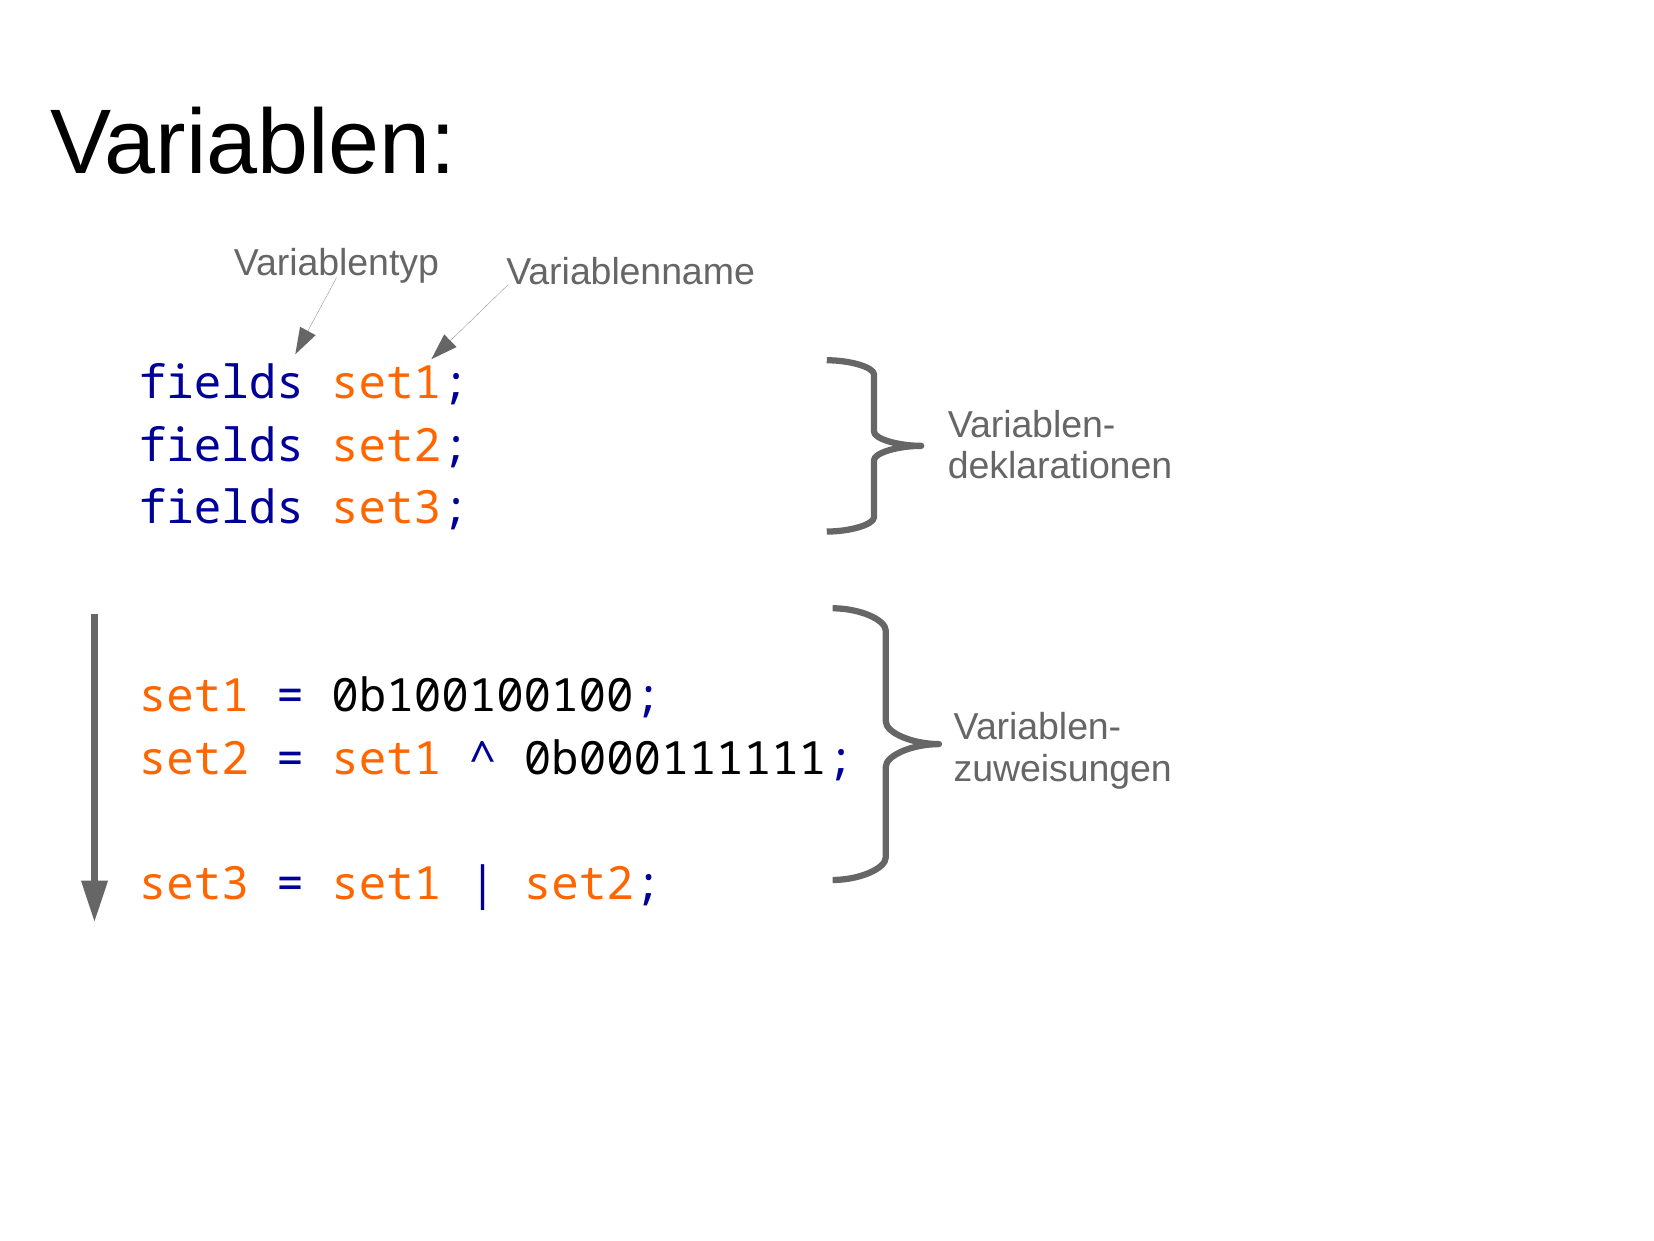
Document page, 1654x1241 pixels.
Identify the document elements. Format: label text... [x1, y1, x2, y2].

text_box Variablen- deklarationen [933, 395, 1187, 495]
text_box Variablentyp [219, 233, 457, 291]
text_box fields set1; fields set2; fields set3; set1 = 0b100100100; set2 = set1 ^ 0b000111111; set3 = set1 | set2; [124, 342, 1182, 916]
text_box Variablen- zuweisungen [938, 698, 1187, 798]
text_box Variablenname [491, 242, 773, 300]
text_box Variablen: [35, 83, 904, 201]
